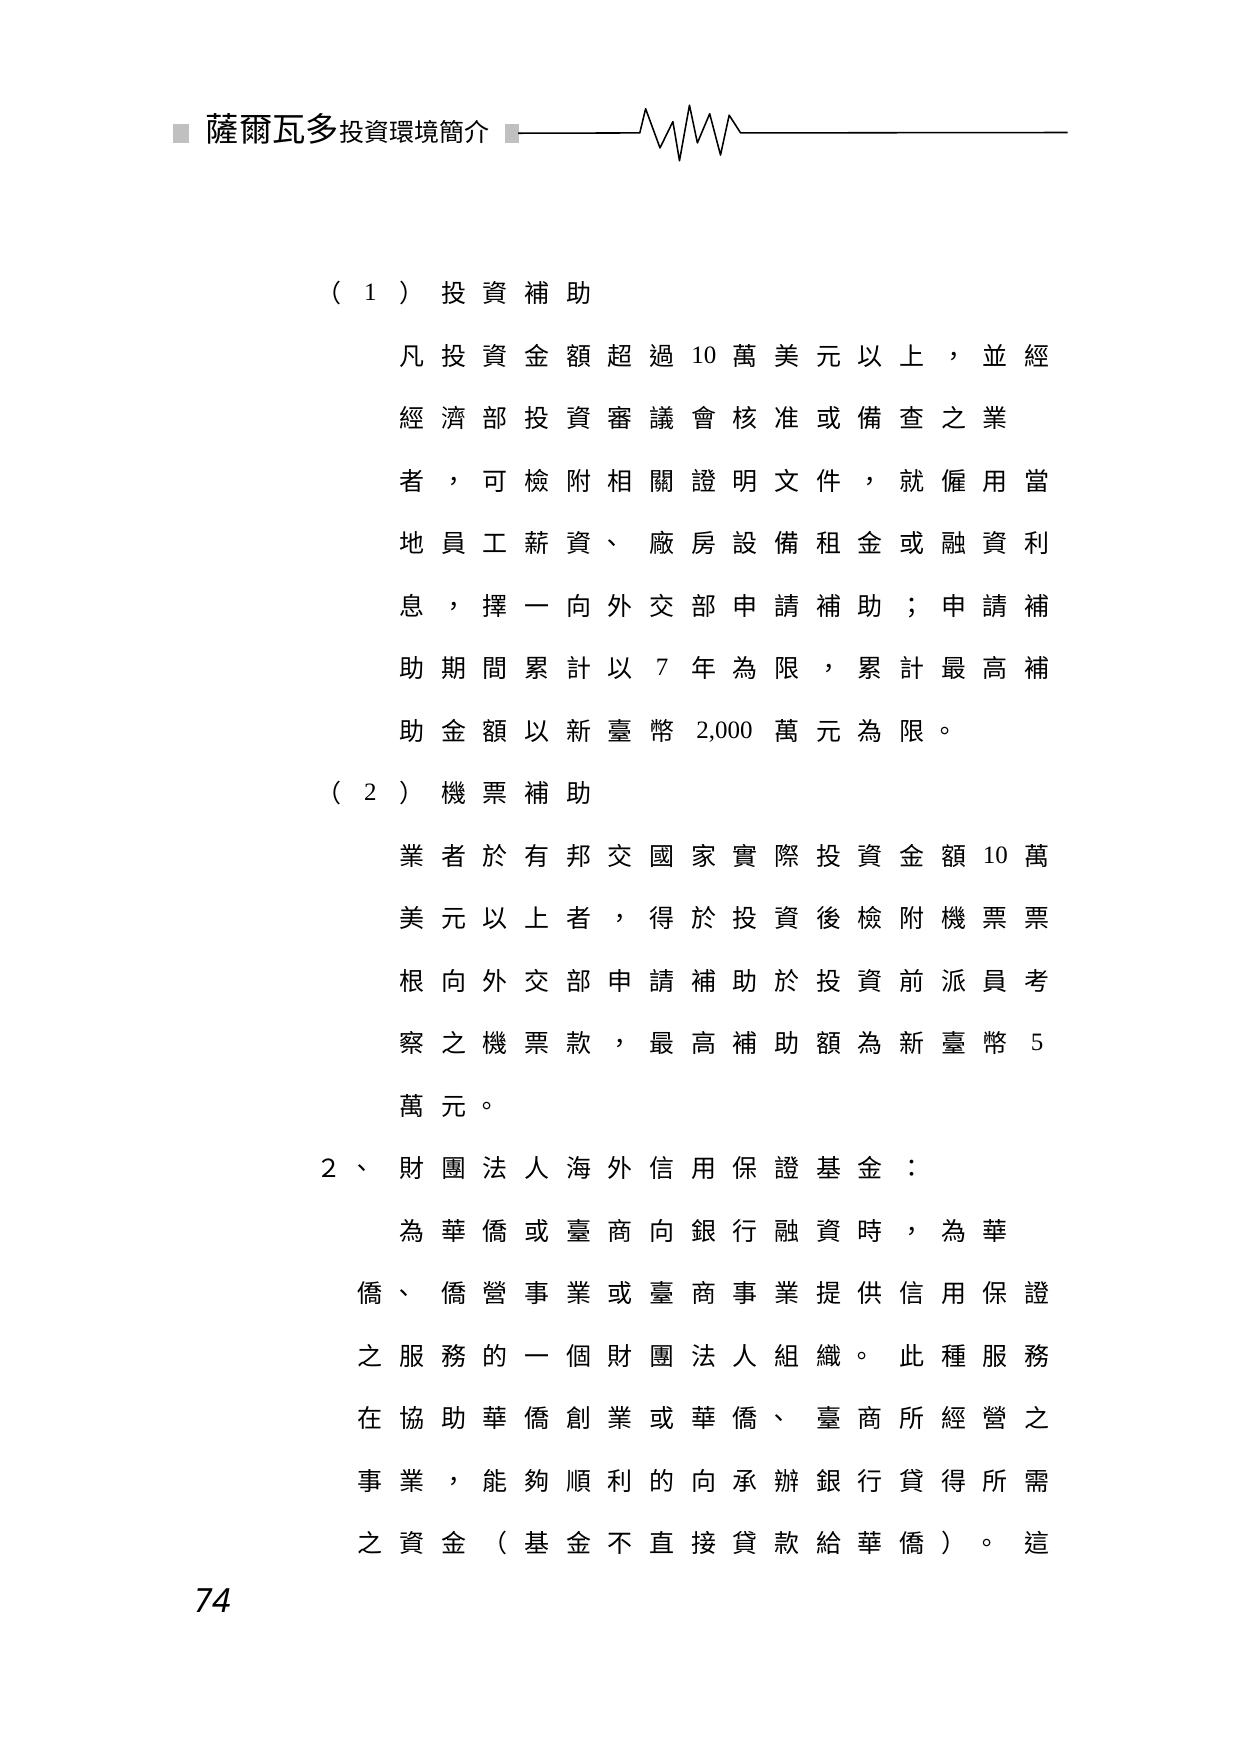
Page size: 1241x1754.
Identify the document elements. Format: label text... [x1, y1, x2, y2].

text （1）投資補助 [306, 250, 1058, 313]
text （2）機票補助 [306, 750, 1058, 813]
text 為華僑或臺商向銀行融資時，為華僑、僑營事業或臺商事業提供信用保證之服務的一個財團法人組織。此種服務在協助華僑創業或華僑、臺商所經營之事業，能夠順利的向承辦銀行貸得所需之資金（基金不直接貸款給華僑）。這 [330, 1188, 1058, 1563]
text ２、財團法人海外信用保證基金： [281, 1125, 1058, 1188]
text 凡投資金額超過10萬美元以上，並經經濟部投資審議會核准或備查之業者，可檢附相關證明文件，就僱用當地員工薪資、廠房設備租金或融資利息，擇一向外交部申請補助；申請補助期間累計以7年為限，累計最高補助金額以新臺幣2,000萬元為限。 [367, 313, 1058, 750]
text 業者於有邦交國家實際投資金額10萬美元以上者，得於投資後檢附機票票根向外交部申請補助於投資前派員考察之機票款，最高補助額為新臺幣5萬元。 [367, 813, 1058, 1125]
